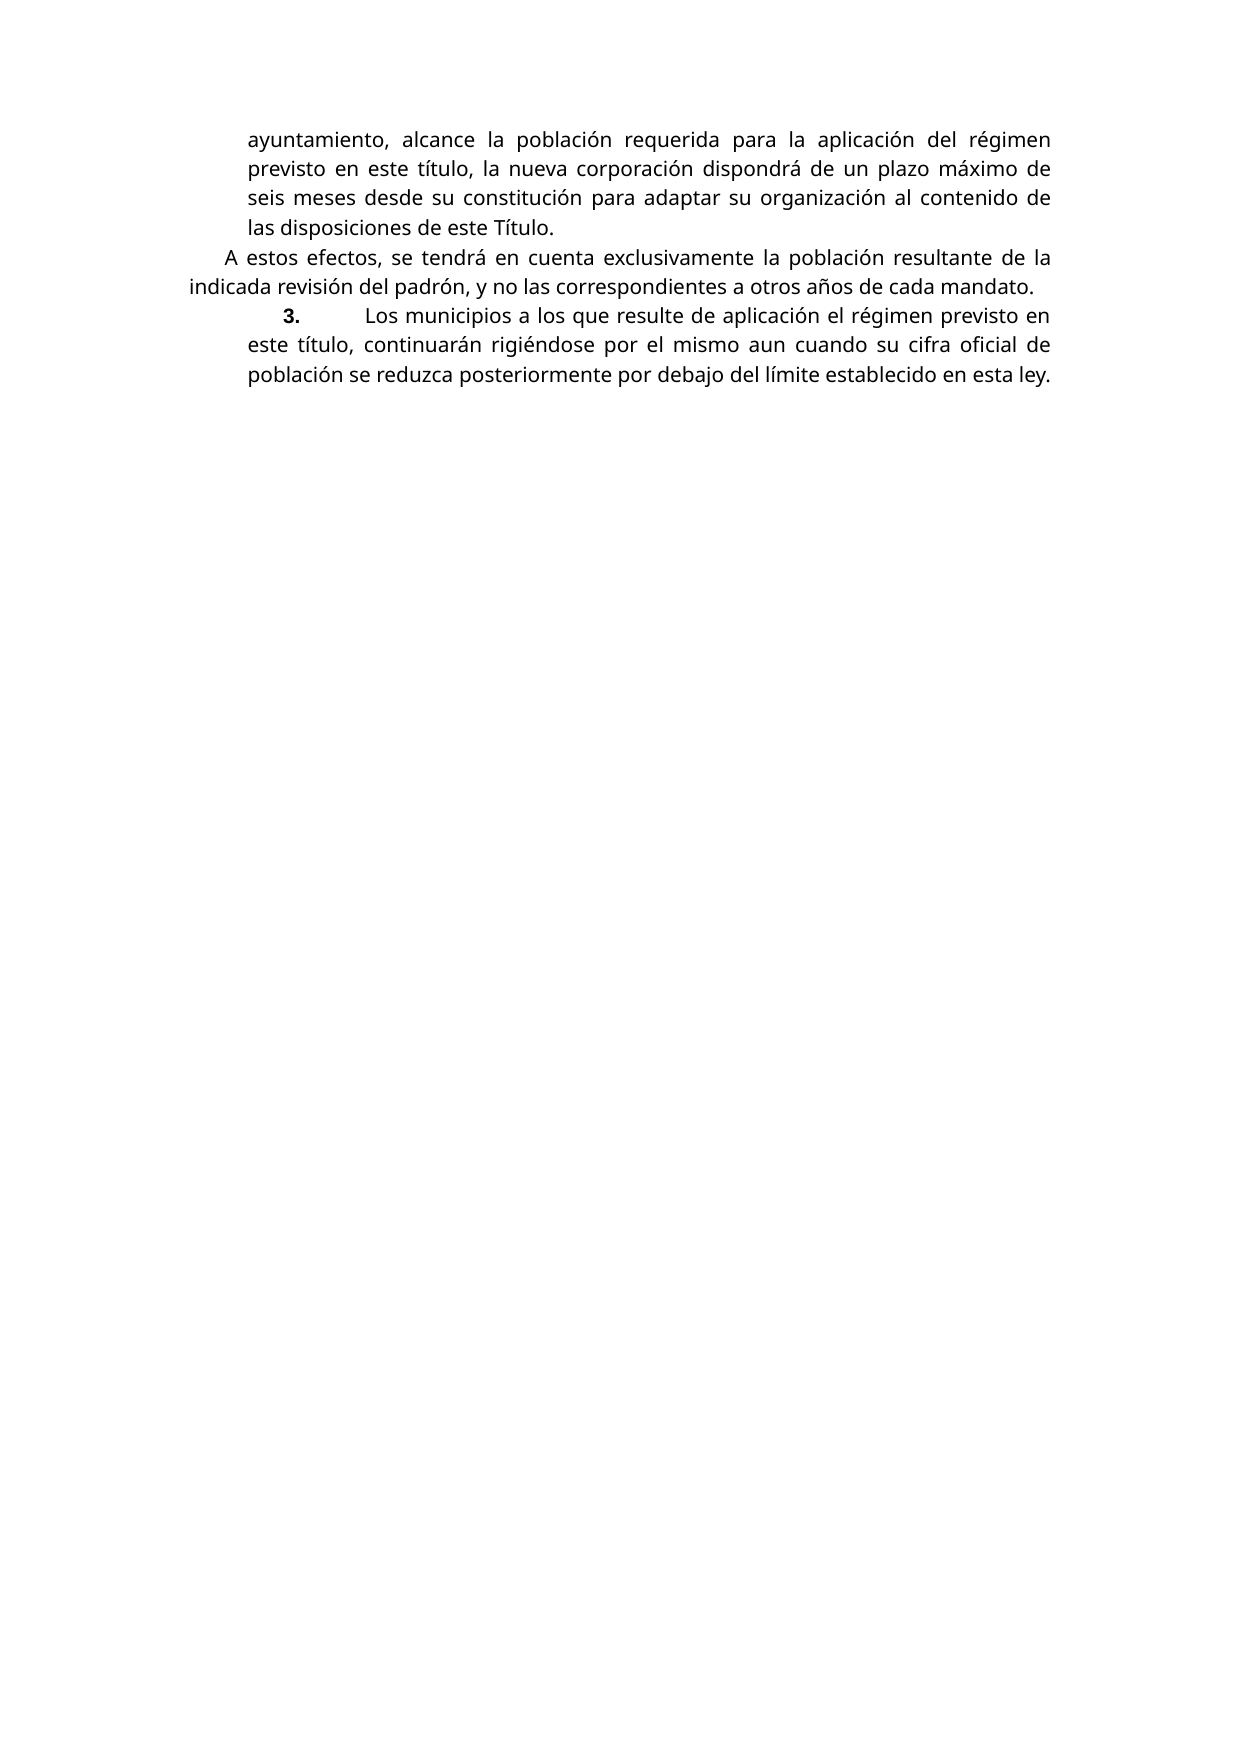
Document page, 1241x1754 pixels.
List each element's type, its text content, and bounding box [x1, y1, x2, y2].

list Los municipios a los que resulte de aplicación el régimen previsto en este título, continuarán rigiéndose por el mismo aun cuando su cifra oficial de población se reduzca posteriormente por debajo del límite establecido en esta ley. [247, 301, 1051, 388]
list ayuntamiento, alcance la población requerida para la aplicación del régimen previsto en este título, la nueva corporación dispondrá de un plazo máximo de seis meses desde su constitución para adaptar su organización al contenido de las disposiciones de este Título. [247, 125, 1051, 241]
text A estos efectos, se tendrá en cuenta exclusivamente la población resultante de la indicada revisión del padrón, y no las correspondientes a otros años de cada mandato. [189, 243, 1051, 300]
